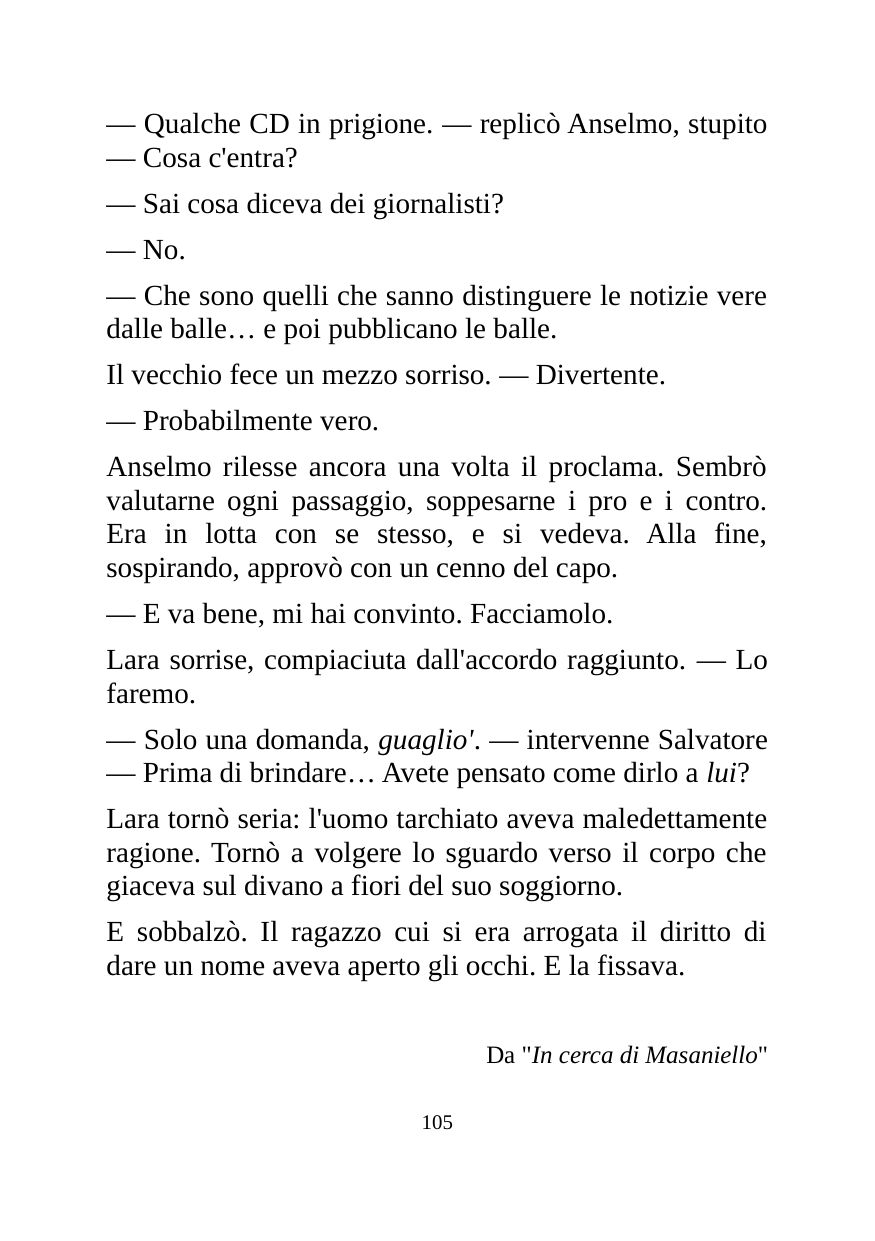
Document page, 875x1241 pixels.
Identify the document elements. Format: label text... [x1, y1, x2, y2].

text — Che sono quelli che sanno distinguere le notizie vere dalle balle… e poi pubblicano le balle. [106, 278, 768, 345]
text E sobbalzò. Il ragazzo cui si era arrogata il diritto di dare un nome aveva aperto gli occhi. E la fissava. [106, 914, 768, 982]
text — Solo una domanda, guaglio'. — intervenne Salvatore — Prima di brindare… Avete pensato come dirlo a lui? [106, 722, 768, 789]
text Lara tornò seria: l'uomo tarchiato aveva maledettamente ragione. Tornò a volgere lo sguardo verso il corpo che giaceva sul divano a fiori del suo soggiorno. [106, 801, 768, 902]
text Il vecchio fece un mezzo sorriso. — Divertente. [106, 357, 768, 391]
text — E va bene, mi hai convinto. Facciamolo. [106, 596, 768, 630]
text — No. [106, 232, 768, 265]
text — Sai cosa diceva dei giornalisti? [106, 186, 768, 219]
text — Qualche CD in prigione. — replicò Anselmo, stupito — Cosa c'entra? [106, 106, 768, 173]
text Da "In cerca di Masaniello" [106, 1040, 768, 1069]
text — Probabilmente vero. [106, 403, 768, 437]
text Anselmo rilesse ancora una volta il proclama. Sembrò valutarne ogni passaggio, soppesarne i pro e i contro. Era in lotta con se stesso, e si vedeva. Alla fine, sospirando, approvò con un cenno del capo. [106, 449, 768, 584]
text Lara sorrise, compiaciuta dall'accordo raggiunto. — Lo faremo. [106, 642, 768, 709]
